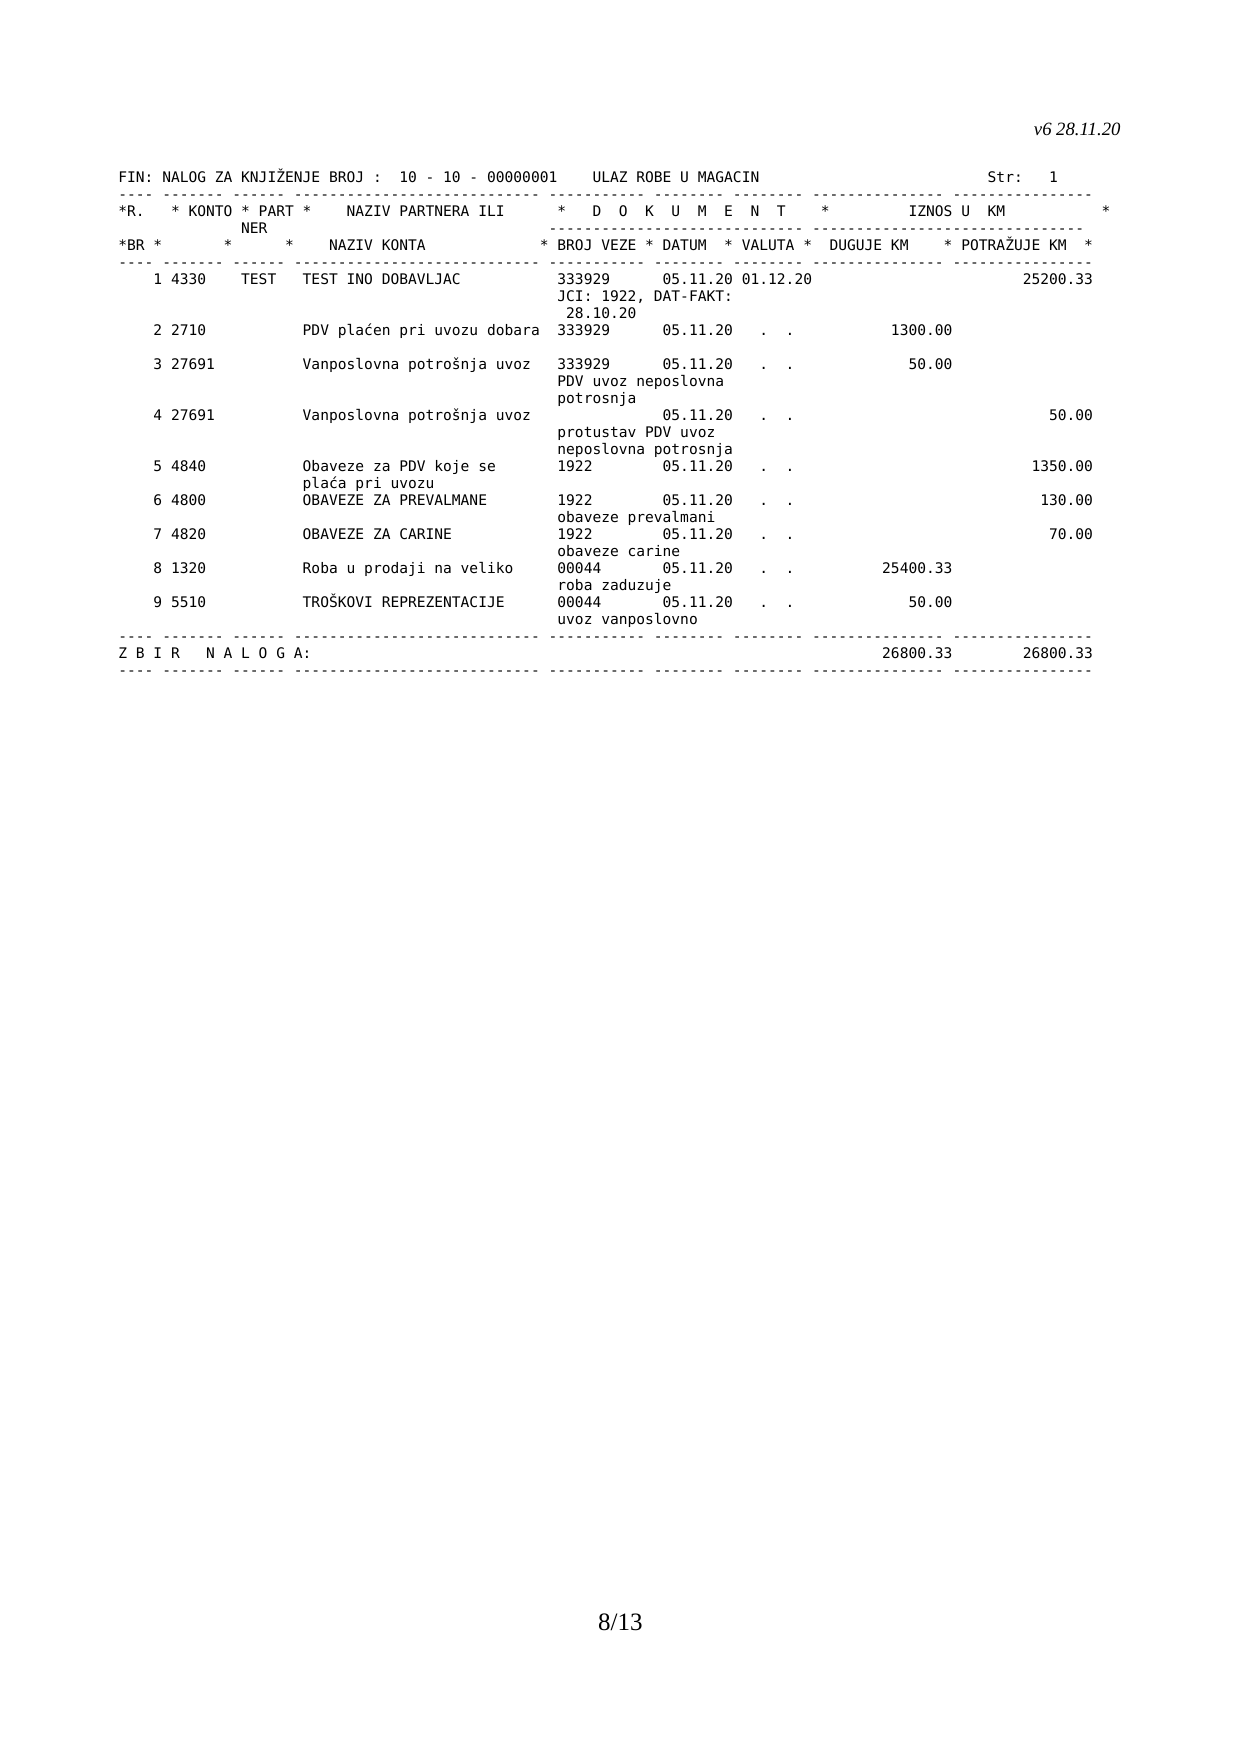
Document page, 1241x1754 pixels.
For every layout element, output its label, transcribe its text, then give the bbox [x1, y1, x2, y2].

text plaća pri uvozu [118, 475, 1122, 492]
text 2 2710 PDV plaćen pri uvozu dobara 333929 05.11.20 . . 1300.00 [118, 322, 1122, 339]
text ---- ------- ------ ---------------------------- ----------- -------- -------- --------------- ---------------- [118, 186, 1122, 203]
text *R. * KONTO * PART * NAZIV PARTNERA ILI * D O K U M E N T * IZNOS U KM * [118, 203, 1122, 220]
text ---- ------- ------ ---------------------------- ----------- -------- -------- --------------- ---------------- [118, 628, 1122, 644]
text ---- ------- ------ ---------------------------- ----------- -------- -------- --------------- ---------------- [118, 662, 1122, 678]
text FIN: NALOG ZA KNJIŽENJE BROJ : 10 - 10 - 00000001 ULAZ ROBE U MAGACIN Str: 1 [118, 169, 1122, 186]
text 9 5510 TROŠKOVI REPREZENTACIJE 00044 05.11.20 . . 50.00 [118, 594, 1122, 611]
text 28.10.20 [118, 305, 1122, 322]
text 5 4840 Obaveze za PDV koje se 1922 05.11.20 . . 1350.00 [118, 458, 1122, 475]
text PDV uvoz neposlovna [118, 373, 1122, 390]
text neposlovna potrosnja [118, 441, 1122, 458]
text ---- ------- ------ ---------------------------- ----------- -------- -------- --------------- ---------------- [118, 254, 1122, 271]
text protustav PDV uvoz [118, 424, 1122, 441]
text obaveze carine [118, 543, 1122, 560]
text 7 4820 OBAVEZE ZA CARINE 1922 05.11.20 . . 70.00 [118, 526, 1122, 543]
text JCI: 1922, DAT-FAKT: [118, 288, 1122, 305]
text 3 27691 Vanposlovna potrošnja uvoz 333929 05.11.20 . . 50.00 [118, 356, 1122, 373]
text 6 4800 OBAVEZE ZA PREVALMANE 1922 05.11.20 . . 130.00 [118, 492, 1122, 509]
text uvoz vanposlovno [118, 611, 1122, 628]
text NER ----------------------------- ------------------------------- [118, 220, 1122, 237]
text obaveze prevalmani [118, 509, 1122, 526]
text 8 1320 Roba u prodaji na veliko 00044 05.11.20 . . 25400.33 [118, 560, 1122, 577]
text 1 4330 TEST TEST INO DOBAVLJAC 333929 05.11.20 01.12.20 25200.33 [118, 271, 1122, 288]
text 4 27691 Vanposlovna potrošnja uvoz 05.11.20 . . 50.00 [118, 407, 1122, 424]
text *BR * * * NAZIV KONTA * BROJ VEZE * DATUM * VALUTA * DUGUJE KM * POTRAŽUJE KM * [118, 237, 1122, 254]
text roba zaduzuje [118, 577, 1122, 594]
text potrosnja [118, 390, 1122, 407]
text Z B I R N A L O G A: 26800.33 26800.33 [118, 644, 1122, 662]
